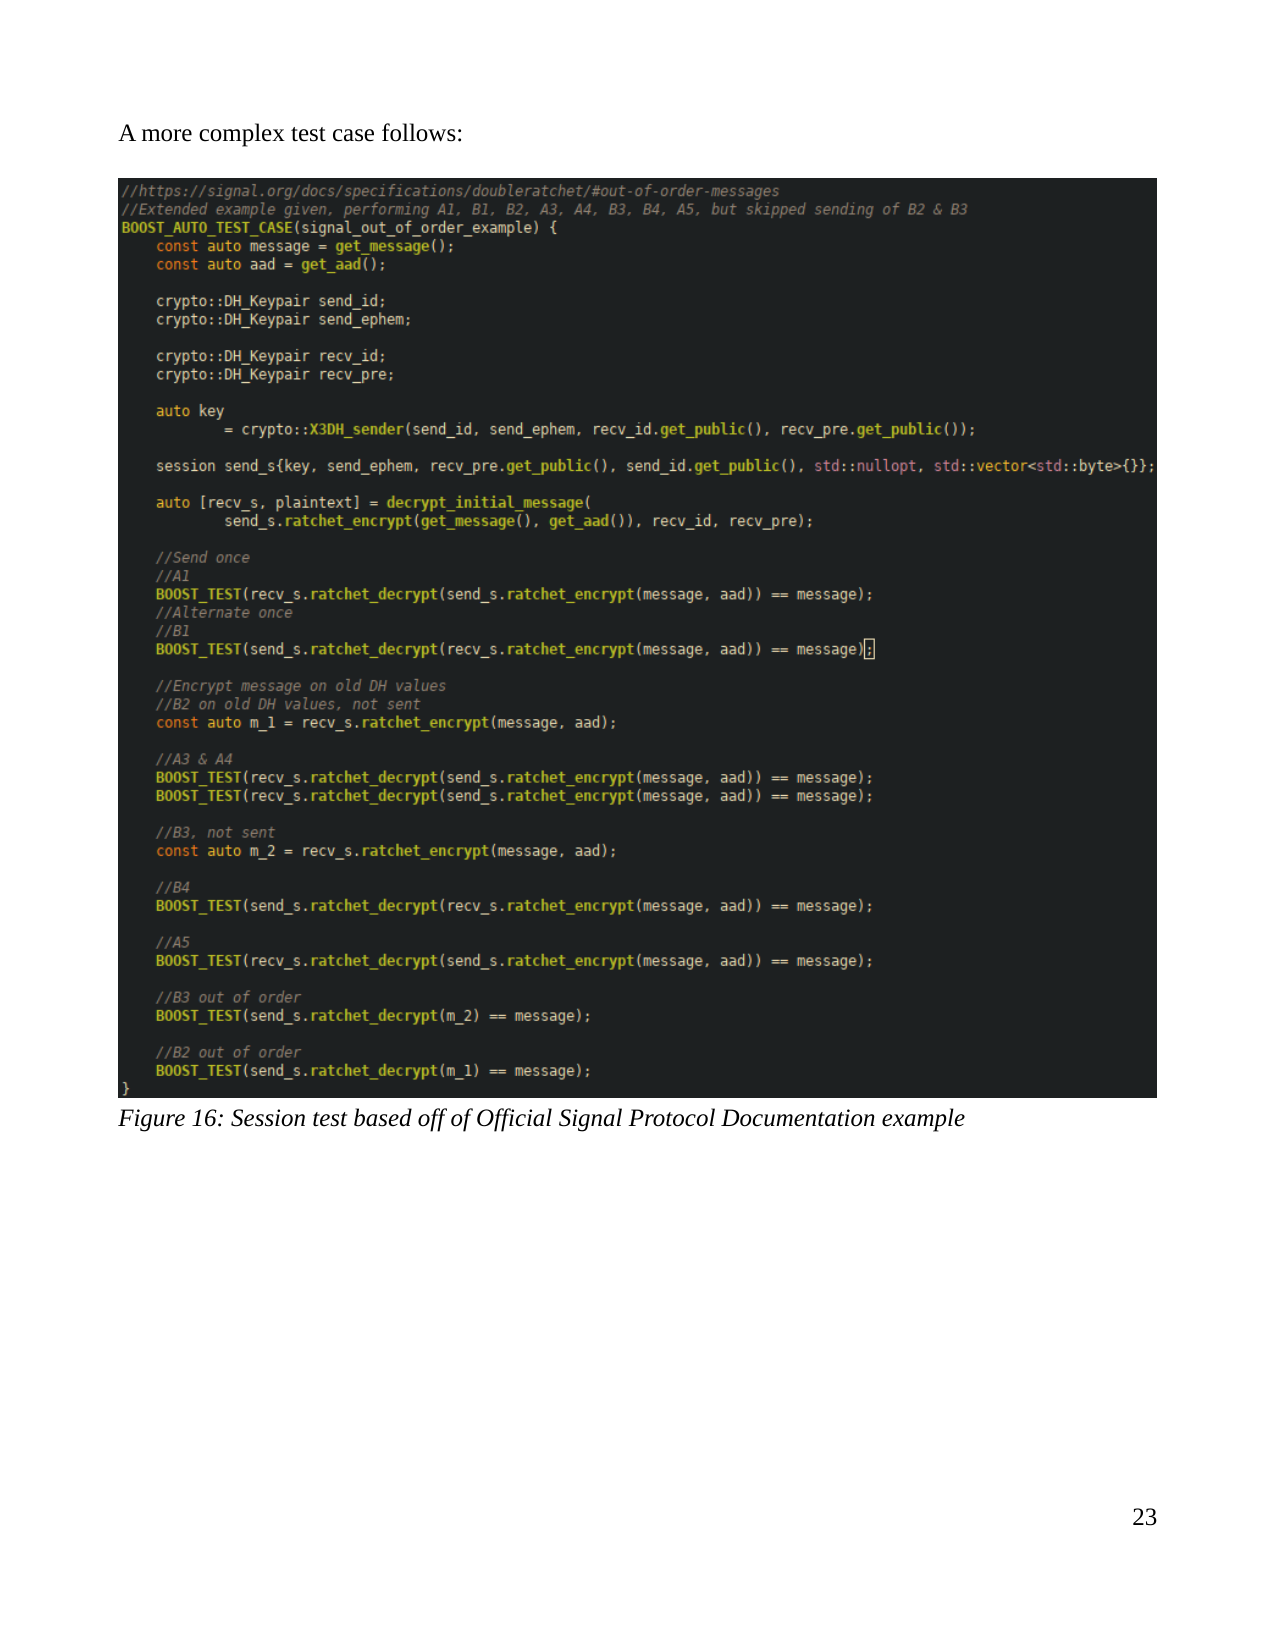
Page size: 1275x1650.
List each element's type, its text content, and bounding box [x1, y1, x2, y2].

picture [118, 178, 1157, 1098]
text Figure 16: Session test based off of Official Signal Protocol Documentation example [118, 1098, 1157, 1131]
text A more complex test case follows: [118, 118, 1157, 147]
